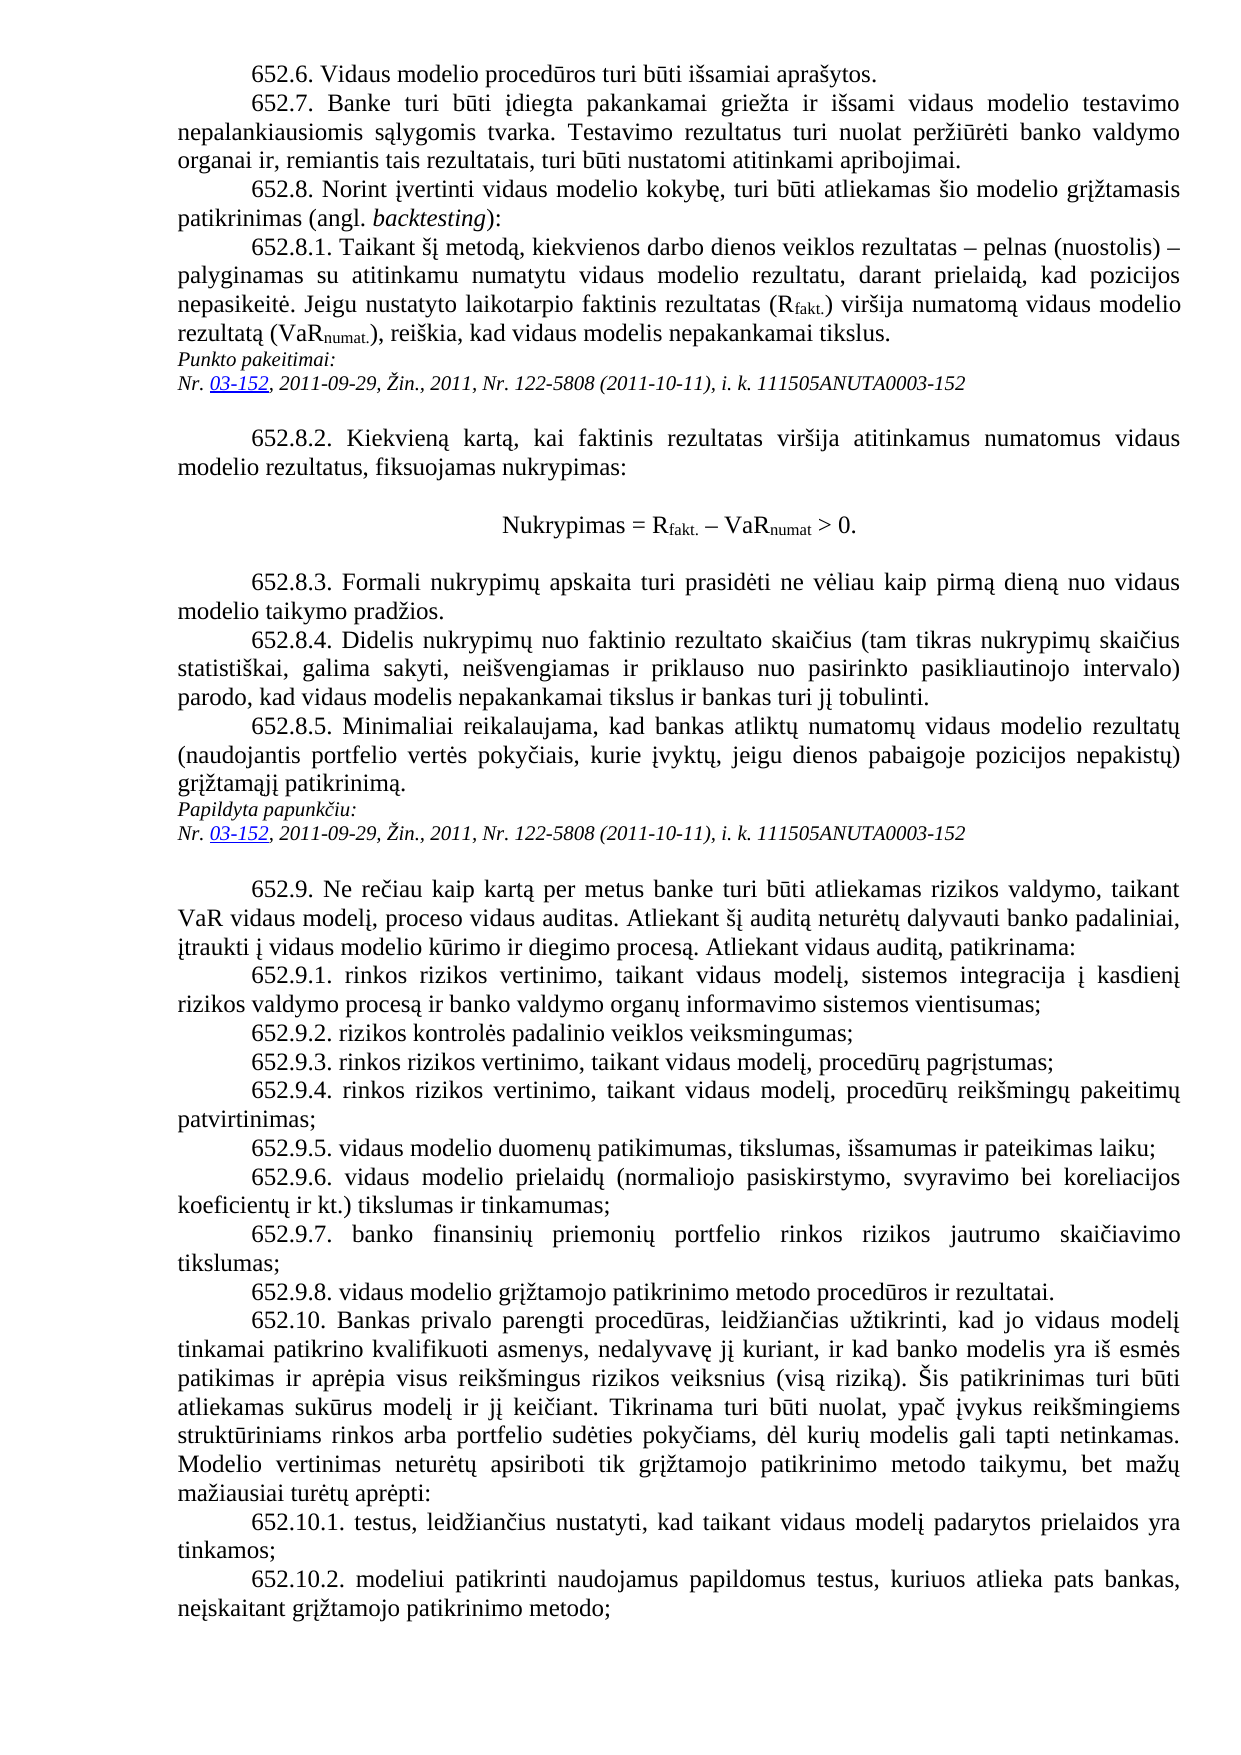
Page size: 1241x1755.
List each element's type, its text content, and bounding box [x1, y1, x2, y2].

text 652.8.5. Minimaliai reikalaujama, kad bankas atliktų numatomų vidaus modelio rezultatų (naudojantis portfelio vertės pokyčiais, kurie įvyktų, jeigu dienos pabaigoje pozicijos nepakistų) grįžtamąjį patikrinimą. [177, 711, 1181, 797]
text Nukrypimas = Rfakt. – VaRnumat > 0. [177, 510, 1181, 538]
text 652.6. Vidaus modelio procedūros turi būti išsamiai aprašytos. [177, 59, 1181, 88]
text Punkto pakeitimai: [177, 347, 1181, 371]
text 652.10. Bankas privalo parengti procedūras, leidžiančias užtikrinti, kad jo vidaus modelį tinkamai patikrino kvalifikuoti asmenys, nedalyvavę jį kuriant, ir kad banko modelis yra iš esmės patikimas ir aprėpia visus reikšmingus rizikos veiksnius (visą riziką). Šis patikrinimas turi būti atliekamas sukūrus modelį ir jį keičiant. Tikrinama turi būti nuolat, ypač įvykus reikšmingiems struktūriniams rinkos arba portfelio sudėties pokyčiams, dėl kurių modelis gali tapti netinkamas. Modelio vertinimas neturėtų apsiriboti tik grįžtamojo patikrinimo metodo taikymu, bet mažų mažiausiai turėtų aprėpti: [177, 1305, 1181, 1507]
text 652.8.4. Didelis nukrypimų nuo faktinio rezultato skaičius (tam tikras nukrypimų skaičius statistiškai, galima sakyti, neišvengiamas ir priklauso nuo pasirinkto pasikliautinojo intervalo) parodo, kad vidaus modelis nepakankamai tikslus ir bankas turi jį tobulinti. [177, 625, 1181, 711]
text Papildyta papunkčiu: [177, 797, 1181, 821]
text Nr. 03-152, 2011-09-29, Žin., 2011, Nr. 122-5808 (2011-10-11), i. k. 111505ANUTA0003-152 [177, 821, 1181, 845]
text 652.8.2. Kiekvieną kartą, kai faktinis rezultatas viršija atitinkamus numatomus vidaus modelio rezultatus, fiksuojamas nukrypimas: [177, 423, 1181, 481]
text Nr. 03-152, 2011-09-29, Žin., 2011, Nr. 122-5808 (2011-10-11), i. k. 111505ANUTA0003-152 [177, 371, 1181, 395]
text 652.10.1. testus, leidžiančius nustatyti, kad taikant vidaus modelį padarytos prielaidos yra tinkamos; [177, 1507, 1181, 1564]
text 652.9.3. rinkos rizikos vertinimo, taikant vidaus modelį, procedūrų pagrįstumas; [177, 1047, 1181, 1075]
text 652.7. Banke turi būti įdiegta pakankamai griežta ir išsami vidaus modelio testavimo nepalankiausiomis sąlygomis tvarka. Testavimo rezultatus turi nuolat peržiūrėti banko valdymo organai ir, remiantis tais rezultatais, turi būti nustatomi atitinkami apribojimai. [177, 88, 1181, 174]
text 652.8.1. Taikant šį metodą, kiekvienos darbo dienos veiklos rezultatas – pelnas (nuostolis) – palyginamas su atitinkamu numatytu vidaus modelio rezultatu, darant prielaidą, kad pozicijos nepasikeitė. Jeigu nustatyto laikotarpio faktinis rezultatas (Rfakt.) viršija numatomą vidaus modelio rezultatą (VaRnumat.), reiškia, kad vidaus modelis nepakankamai tikslus. [177, 232, 1181, 347]
text 652.9.1. rinkos rizikos vertinimo, taikant vidaus modelį, sistemos integracija į kasdienį rizikos valdymo procesą ir banko valdymo organų informavimo sistemos vientisumas; [177, 960, 1181, 1018]
text 652.9.8. vidaus modelio grįžtamojo patikrinimo metodo procedūros ir rezultatai. [177, 1277, 1181, 1305]
text 652.8. Norint įvertinti vidaus modelio kokybę, turi būti atliekamas šio modelio grįžtamasis patikrinimas (angl. backtesting): [177, 174, 1181, 232]
text 652.9. Ne rečiau kaip kartą per metus banke turi būti atliekamas rizikos valdymo, taikant VaR vidaus modelį, proceso vidaus auditas. Atliekant šį auditą neturėtų dalyvauti banko padaliniai, įtraukti į vidaus modelio kūrimo ir diegimo procesą. Atliekant vidaus auditą, patikrinama: [177, 874, 1181, 960]
text 652.8.3. Formali nukrypimų apskaita turi prasidėti ne vėliau kaip pirmą dieną nuo vidaus modelio taikymo pradžios. [177, 567, 1181, 625]
text 652.9.7. banko finansinių priemonių portfelio rinkos rizikos jautrumo skaičiavimo tikslumas; [177, 1219, 1181, 1277]
text 652.9.2. rizikos kontrolės padalinio veiklos veiksmingumas; [177, 1018, 1181, 1047]
text 652.10.2. modeliui patikrinti naudojamus papildomus testus, kuriuos atlieka pats bankas, neįskaitant grįžtamojo patikrinimo metodo; [177, 1564, 1181, 1622]
text 652.9.6. vidaus modelio prielaidų (normaliojo pasiskirstymo, svyravimo bei koreliacijos koeficientų ir kt.) tikslumas ir tinkamumas; [177, 1162, 1181, 1219]
text 652.9.4. rinkos rizikos vertinimo, taikant vidaus modelį, procedūrų reikšmingų pakeitimų patvirtinimas; [177, 1075, 1181, 1133]
text 652.9.5. vidaus modelio duomenų patikimumas, tikslumas, išsamumas ir pateikimas laiku; [177, 1133, 1181, 1162]
